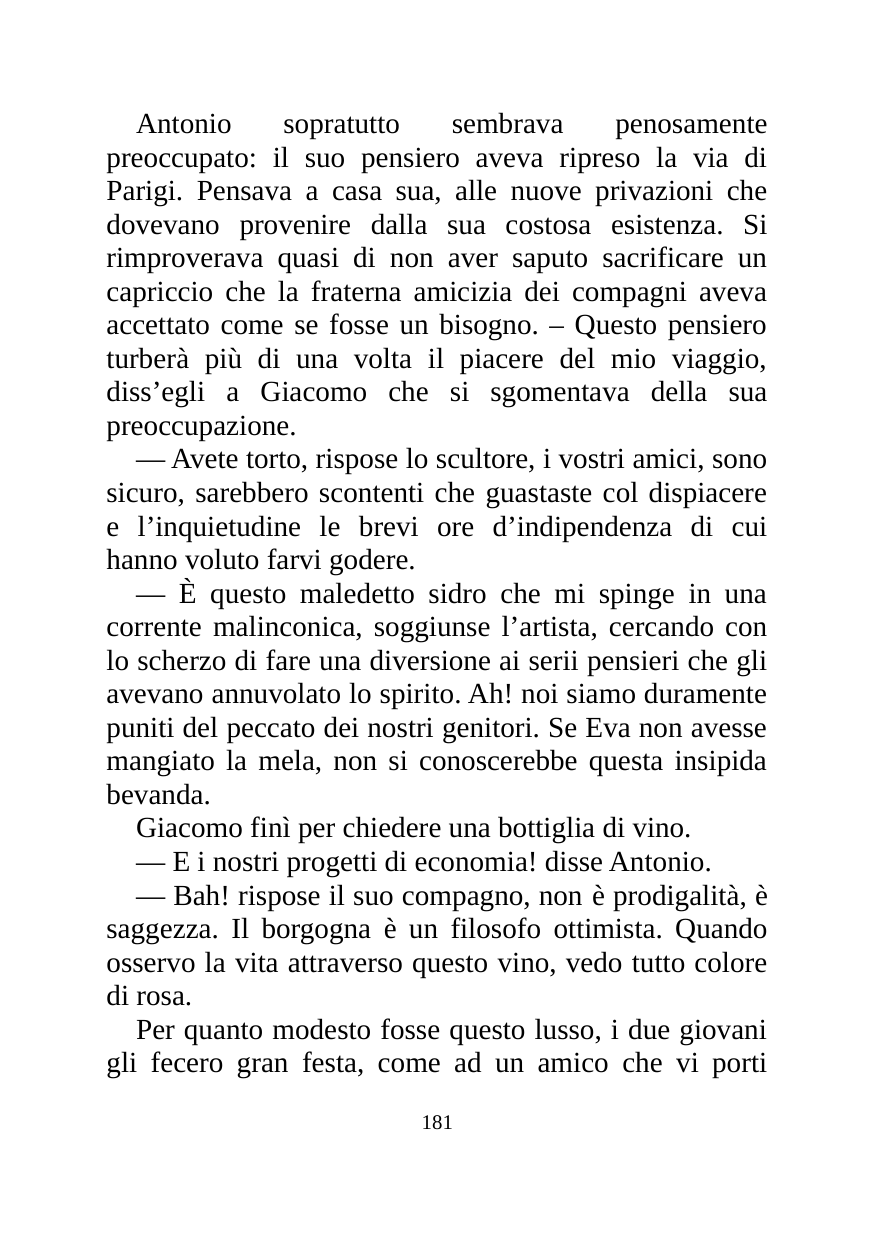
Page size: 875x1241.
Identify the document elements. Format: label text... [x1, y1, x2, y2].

text — Avete torto, rispose lo scultore, i vostri amici, sono sicuro, sarebbero scontenti che guastaste col dispiacere e l’inquietudine le brevi ore d’indipendenza di cui hanno voluto farvi godere. [106, 442, 768, 576]
text — È questo maledetto sidro che mi spinge in una corrente malinconica, soggiunse l’artista, cercando con lo scherzo di fare una diversione ai serii pensieri che gli avevano annuvolato lo spirito. Ah! noi siamo duramente puniti del peccato dei nostri genitori. Se Eva non avesse mangiato la mela, non si conoscerebbe questa insipida bevanda. [106, 576, 768, 811]
text — E i nostri progetti di economia! disse Antonio. [106, 844, 768, 878]
text — Bah! rispose il suo compagno, non è prodigalità, è saggezza. Il borgogna è un filosofo ottimista. Quando osservo la vita attraverso questo vino, vedo tutto colore di rosa. [106, 878, 768, 1012]
text Giacomo finì per chiedere una bottiglia di vino. [106, 811, 768, 844]
text Per quanto modesto fosse questo lusso, i due giovani gli fecero gran festa, come ad un amico che vi porti [106, 1012, 768, 1079]
text Antonio sopratutto sembrava penosamente preoccupato: il suo pensiero aveva ripreso la via di Parigi. Pensava a casa sua, alle nuove privazioni che dovevano provenire dalla sua costosa esistenza. Si rimproverava quasi di non aver saputo sacrificare un capriccio che la fraterna amicizia dei compagni aveva accettato come se fosse un bisogno. – Questo pensiero turberà più di una volta il piacere del mio viaggio, diss’egli a Giacomo che si sgomentava della sua preoccupazione. [106, 106, 768, 442]
